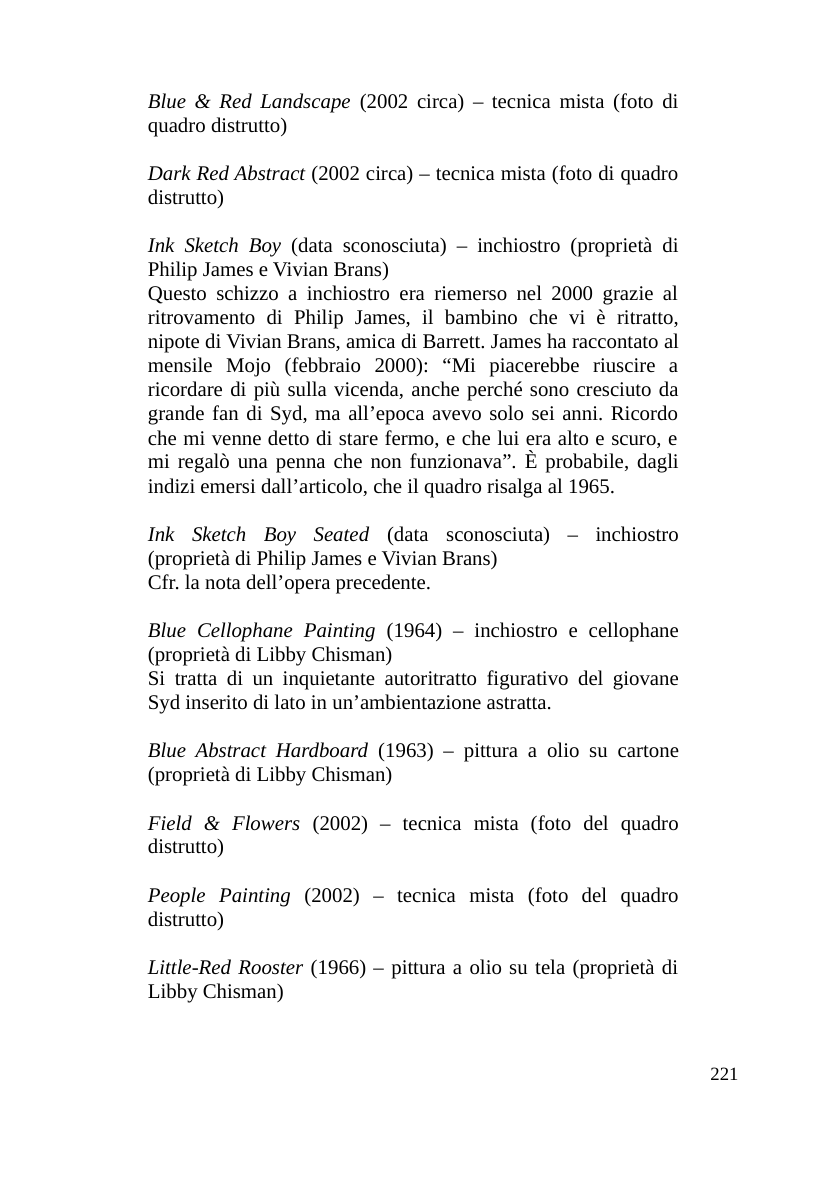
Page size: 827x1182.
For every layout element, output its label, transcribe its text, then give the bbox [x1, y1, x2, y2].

text Questo schizzo a inchiostro era riemerso nel 2000 grazie al ritrovamento di Philip James, il bambino che vi è ritratto, nipote di Vivian Brans, amica di Barrett. James ha raccontato al mensile Mojo (febbraio 2000): “Mi piacerebbe riuscire a ricordare di più sulla vicenda, anche perché sono cresciuto da grande fan di Syd, ma all’epoca avevo solo sei anni. Ricordo che mi venne detto di stare fermo, e che lui era alto e scuro, e mi regalò una penna che non funzionava”. È probabile, dagli indizi emersi dall’articolo, che il quadro risalga al 1965. [148, 281, 679, 498]
text Blue Abstract Hardboard (1963) – pittura a olio su cartone (proprietà di Libby Chisman) [148, 738, 679, 786]
text Ink Sketch Boy (data sconosciuta) – inchiostro (proprietà di Philip James e Vivian Brans) [148, 233, 679, 281]
text Blue & Red Landscape (2002 circa) – tecnica mista (foto di quadro distrutto) [148, 88, 679, 137]
text Ink Sketch Boy Seated (data sconosciuta) – inchiostro (proprietà di Philip James e Vivian Brans) [148, 522, 679, 570]
text Blue Cellophane Painting (1964) – inchiostro e cellophane (proprietà di Libby Chisman) [148, 618, 679, 666]
text People Painting (2002) – tecnica mista (foto del quadro distrutto) [148, 883, 679, 931]
text Field & Flowers (2002) – tecnica mista (foto del quadro distrutto) [148, 810, 679, 858]
text Dark Red Abstract (2002 circa) – tecnica mista (foto di quadro distrutto) [148, 161, 679, 209]
text Little-Red Rooster (1966) – pittura a olio su tela (proprietà di Libby Chisman) [148, 955, 679, 1003]
text Si tratta di un inquietante autoritratto figurativo del giovane Syd inserito di lato in un’ambientazione astratta. [148, 666, 679, 714]
text Cfr. la nota dell’opera precedente. [148, 570, 679, 594]
